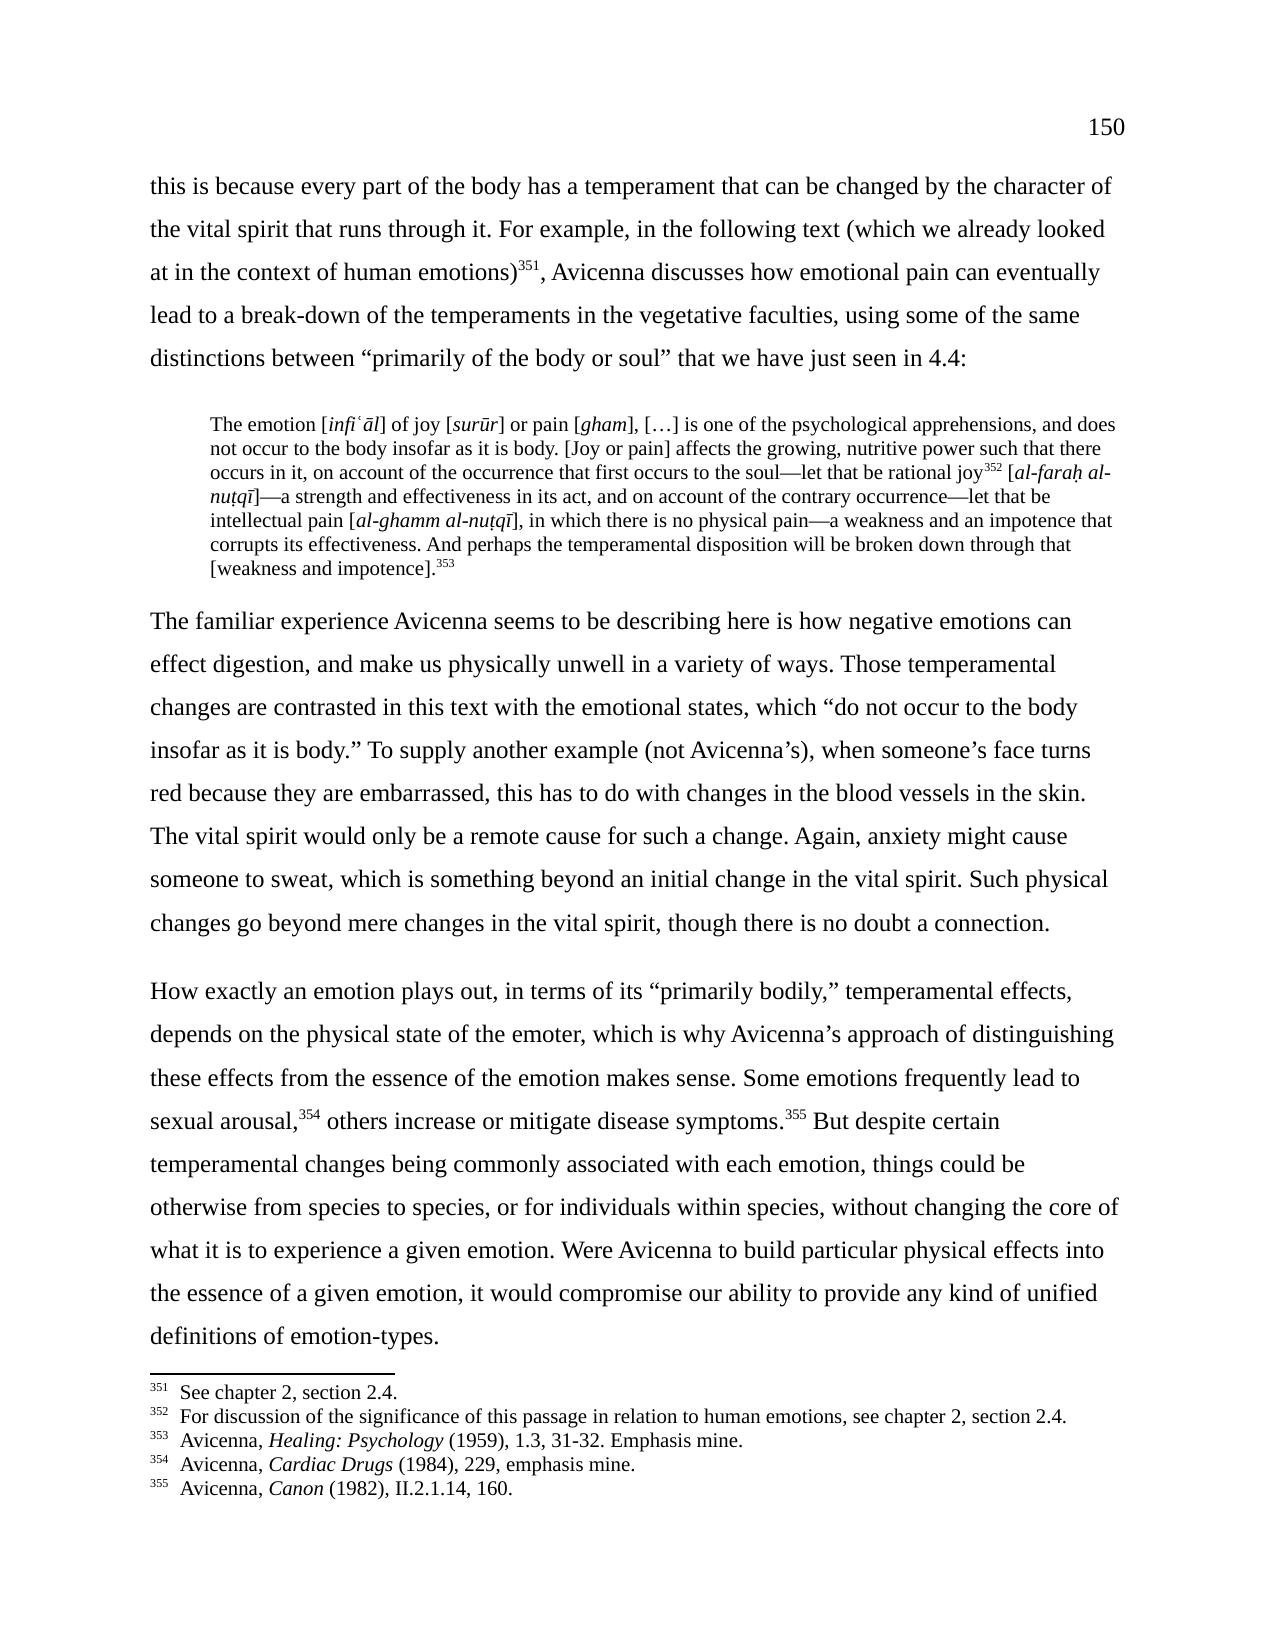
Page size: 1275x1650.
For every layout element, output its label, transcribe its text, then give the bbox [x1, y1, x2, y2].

text How exactly an emotion plays out, in terms of its “primarily bodily,” temperamental effects, depends on the physical state of the emoter, which is why Avicenna’s approach of distinguishing these effects from the essence of the emotion makes sense. Some emotions frequently lead to sexual arousal, others increase or mitigate disease symptoms. But despite certain temperamental changes being commonly associated with each emotion, things could be otherwise from species to species, or for individuals within species, without changing the core of what it is to experience a given emotion. Were Avicenna to build particular physical effects into the essence of a given emotion, it would compromise our ability to provide any kind of unified definitions of emotion-types. [150, 976, 1125, 1350]
text Avicenna, Canon (1982), II.2.1.14, 160. [150, 1476, 1125, 1500]
text For discussion of the significance of this passage in relation to human emotions, see chapter 2, section 2.4. [150, 1404, 1125, 1428]
text Avicenna, Cardiac Drugs (1984), 229, emphasis mine. [150, 1452, 1125, 1476]
text See chapter 2, section 2.4. [150, 1380, 1125, 1404]
text The emotion [infiʿāl] of joy [surūr] or pain [gham], […] is one of the psychological apprehensions, and does not occur to the body insofar as it is body. [Joy or pain] affects the growing, nutritive power such that there occurs in it, on account of the occurrence that first occurs to the soul—let that be rational joy [al-faraḥ al-nuṭqī]—a strength and effectiveness in its act, and on account of the contrary occurrence—let that be intellectual pain [al-ghamm al-nuṭqī], in which there is no physical pain—a weakness and an impotence that corrupts its effectiveness. And perhaps the temperamental disposition will be broken down through that [weakness and impotence]. [210, 412, 1125, 580]
text The familiar experience Avicenna seems to be describing here is how negative emotions can effect digestion, and make us physically unwell in a variety of ways. Those temperamental changes are contrasted in this text with the emotional states, which “do not occur to the body insofar as it is body.” To supply another example (not Avicenna’s), when someone’s face turns red because they are embarrassed, this has to do with changes in the blood vessels in the skin. The vital spirit would only be a remote cause for such a change. Again, anxiety might cause someone to sweat, which is something beyond an initial change in the vital spirit. Such physical changes go beyond mere changes in the vital spirit, though there is no doubt a connection. [150, 606, 1125, 936]
text Avicenna, Healing: Psychology (1959), 1.3, 31-32. Emphasis mine. [150, 1428, 1125, 1452]
text this is because every part of the body has a temperament that can be changed by the character of the vital spirit that runs through it. For example, in the following text (which we already looked at in the context of human emotions), Avicenna discusses how emotional pain can eventually lead to a break-down of the temperaments in the vegetative faculties, using some of the same distinctions between “primarily of the body or soul” that we have just seen in 4.4: [150, 171, 1125, 372]
